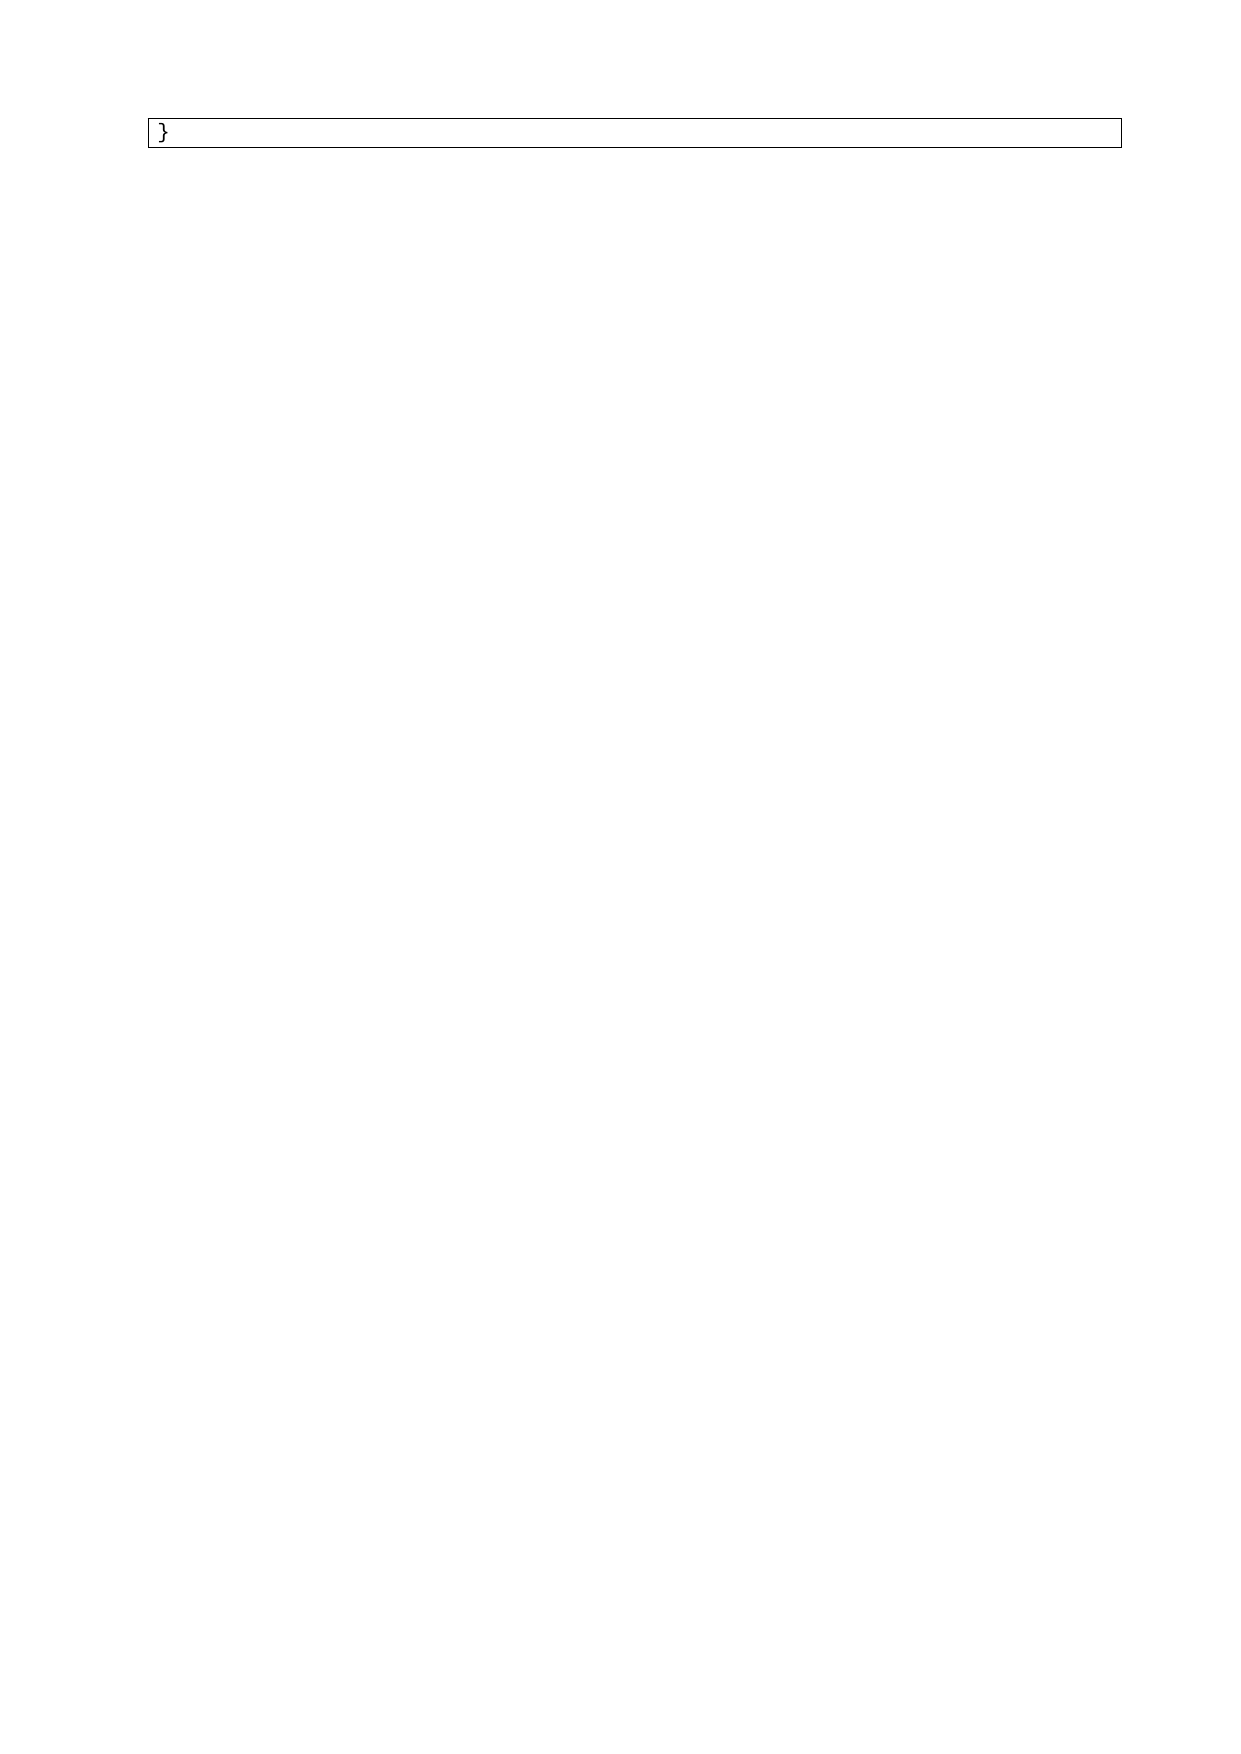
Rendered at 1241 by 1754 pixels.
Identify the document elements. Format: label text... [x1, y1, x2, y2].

text } [149, 119, 1121, 147]
